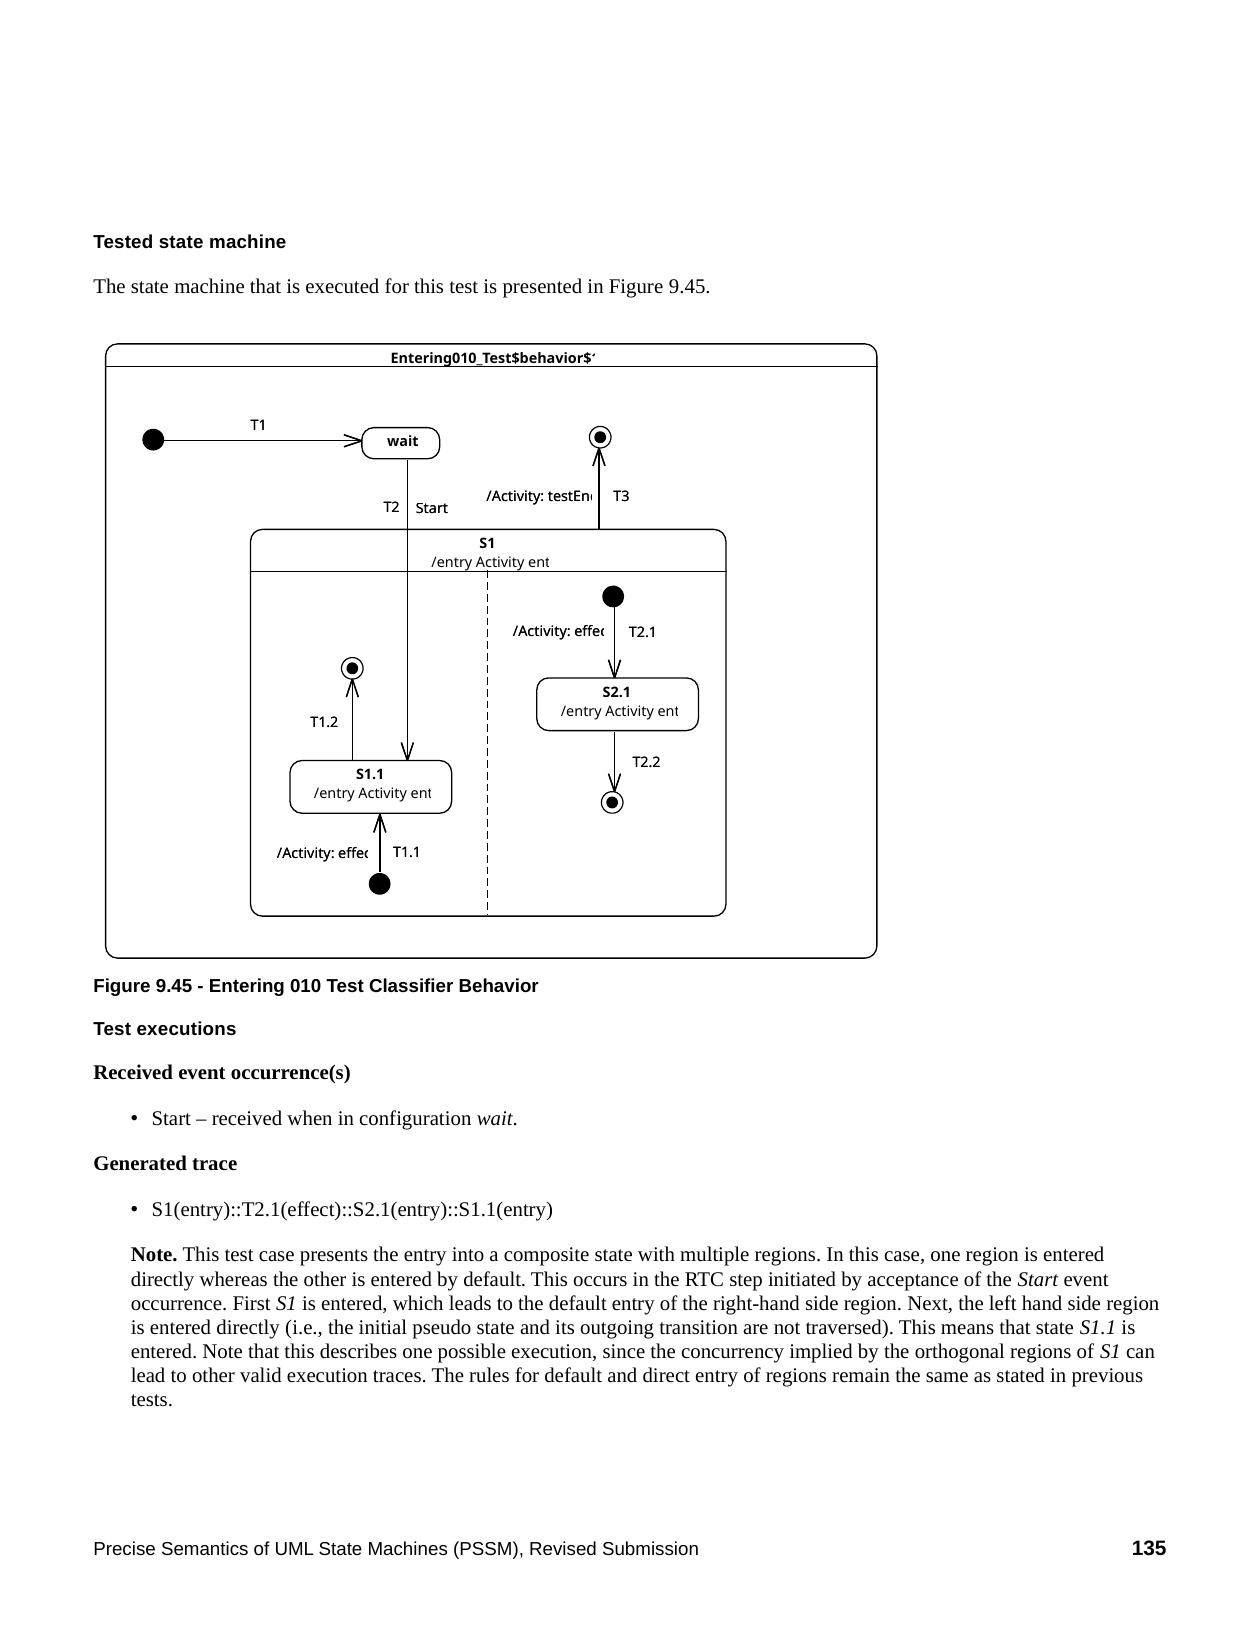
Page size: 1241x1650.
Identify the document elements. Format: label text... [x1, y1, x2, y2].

text Generated trace [93, 1151, 1164, 1175]
list S1(entry)::T2.1(effect)::S2.1(entry)::S1.1(entry) [131, 1196, 1164, 1221]
text Figure 9.45 - Entering 010 Test Classifier Behavior [93, 331, 891, 997]
subtitle Tested state machine [93, 231, 1164, 253]
text Note. This test case presents the entry into a composite state with multiple regions. In this case, one region is entered directly whereas the other is entered by default. This occurs in the RTC step initiated by acceptance of the Start event occurrence. First S1 is entered, which leads to the default entry of the right-hand side region. Next, the left hand side region is entered directly (i.e., the initial pseudo state and its outgoing transition are not traversed). This means that state S1.1 is entered. Note that this describes one possible execution, since the concurrency implied by the orthogonal regions of S1 can lead to other valid execution traces. The rules for default and direct entry of regions remain the same as stated in previous tests. [131, 1242, 1164, 1411]
text The state machine that is executed for this test is presented in Figure 9.45. [93, 274, 1164, 298]
subtitle Test executions [93, 319, 1164, 1039]
list Start – received when in configuration wait. [131, 1105, 1164, 1130]
text Received event occurrence(s) [93, 1060, 1164, 1084]
